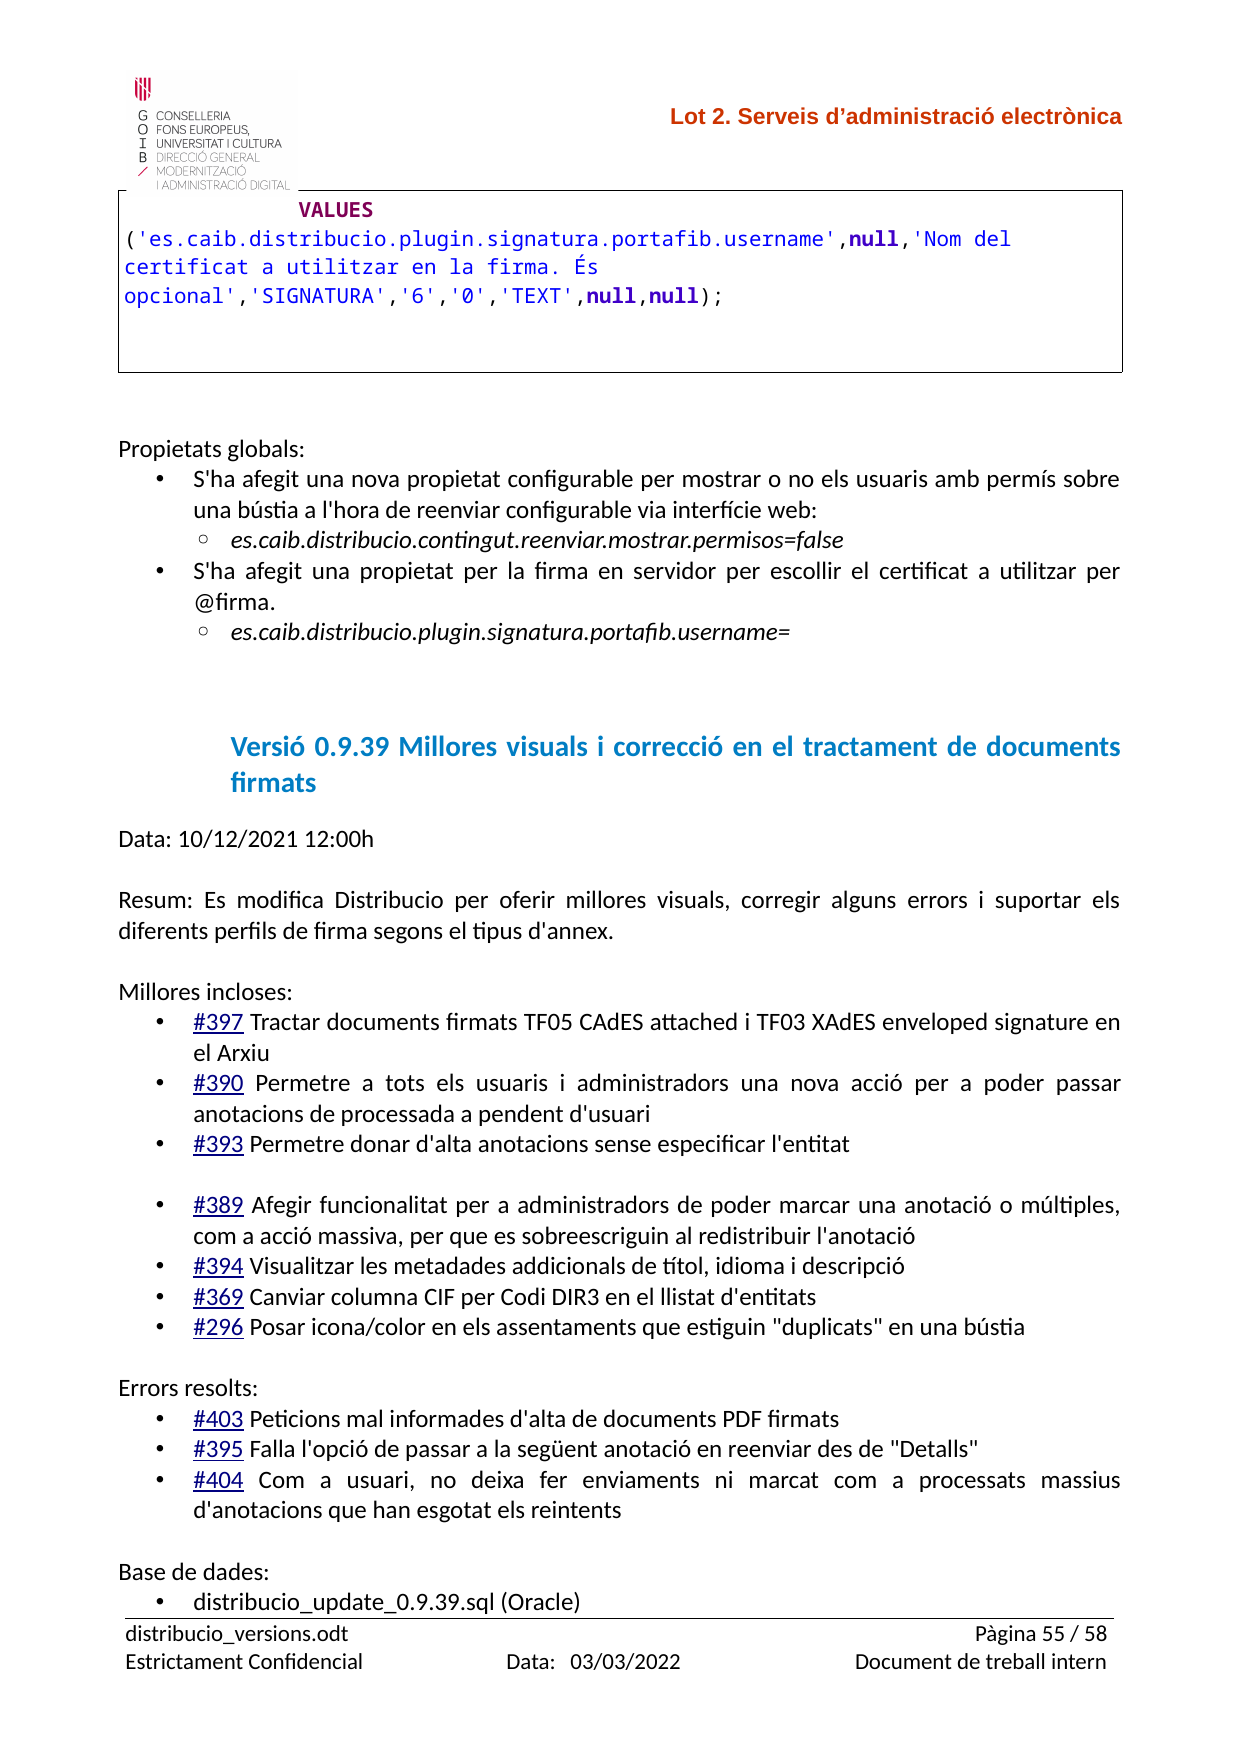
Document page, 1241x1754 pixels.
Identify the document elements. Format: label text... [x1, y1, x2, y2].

list #390 Permetre a tots els usuaris i administradors una nova acció per a poder passar anotacions de processada a pendent d'usuari [156, 1067, 1122, 1128]
text Millores incloses: [118, 976, 1122, 1006]
list #296 Posar icona/color en els assentaments que estiguin "duplicats" en una bústia [156, 1312, 1122, 1342]
text Errors resolts: [118, 1373, 1122, 1403]
list es.caib.distribucio.plugin.signatura.portafib.username= [193, 616, 1122, 647]
text Data: 10/12/2021 12:00h [118, 823, 1122, 854]
text Resum: Es modifica Distribucio per oferir millores visuals, corregir alguns errors i suportar els diferents perfils de firma segons el tipus d'annex. [118, 884, 1122, 945]
list distribucio_update_0.9.39.sql (Oracle) [156, 1586, 1122, 1617]
list #397 Tractar documents firmats TF05 CAdES attached i TF03 XAdES enveloped signature en el Arxiu [156, 1006, 1122, 1067]
list #393 Permetre donar d'alta anotacions sense especificar l'entitat [156, 1128, 1122, 1159]
list #394 Visualitzar les metadades addicionals de títol, idioma i descripció [156, 1251, 1122, 1281]
list #404 Com a usuari, no deixa fer enviaments ni marcat com a processats massius d'anotacions que han esgotat els reintents [156, 1464, 1122, 1525]
list #369 Canviar columna CIF per Codi DIR3 en el llistat d'entitats [156, 1281, 1122, 1312]
text Propietats globals: [118, 433, 1122, 463]
text Base de dades: [118, 1556, 1122, 1586]
list #389 Afegir funcionalitat per a administradors de poder marcar una anotació o múltiples, com a acció massiva, per que es sobreescriguin al redistribuir l'anotació [156, 1189, 1122, 1251]
picture [126, 70, 299, 197]
list S'ha afegit una nova propietat configurable per mostrar o no els usuaris amb permís sobre una bústia a l'hora de reenviar configurable via interfície web: [156, 463, 1122, 524]
list es.caib.distribucio.contingut.reenviar.mostrar.permisos=false [193, 524, 1122, 555]
table_header VALUES ('es.caib.distribucio.plugin.signatura.portafib.username',null,'Nom del certificat a utilitzar en la firma. És opcional','SIGNATURA','6','0','TEXT',null,null); [119, 191, 1122, 372]
list S'ha afegit una propietat per la firma en servidor per escollir el certificat a utilitzar per @firma. [156, 555, 1122, 616]
list #395 Falla l'opció de passar a la següent anotació en reenviar des de "Detalls" [156, 1434, 1122, 1464]
list #403 Peticions mal informades d'alta de documents PDF firmats [156, 1403, 1122, 1434]
subtitle Versió 0.9.39 Millores visuals i correcció en el tractament de documents firmats [153, 728, 1122, 799]
